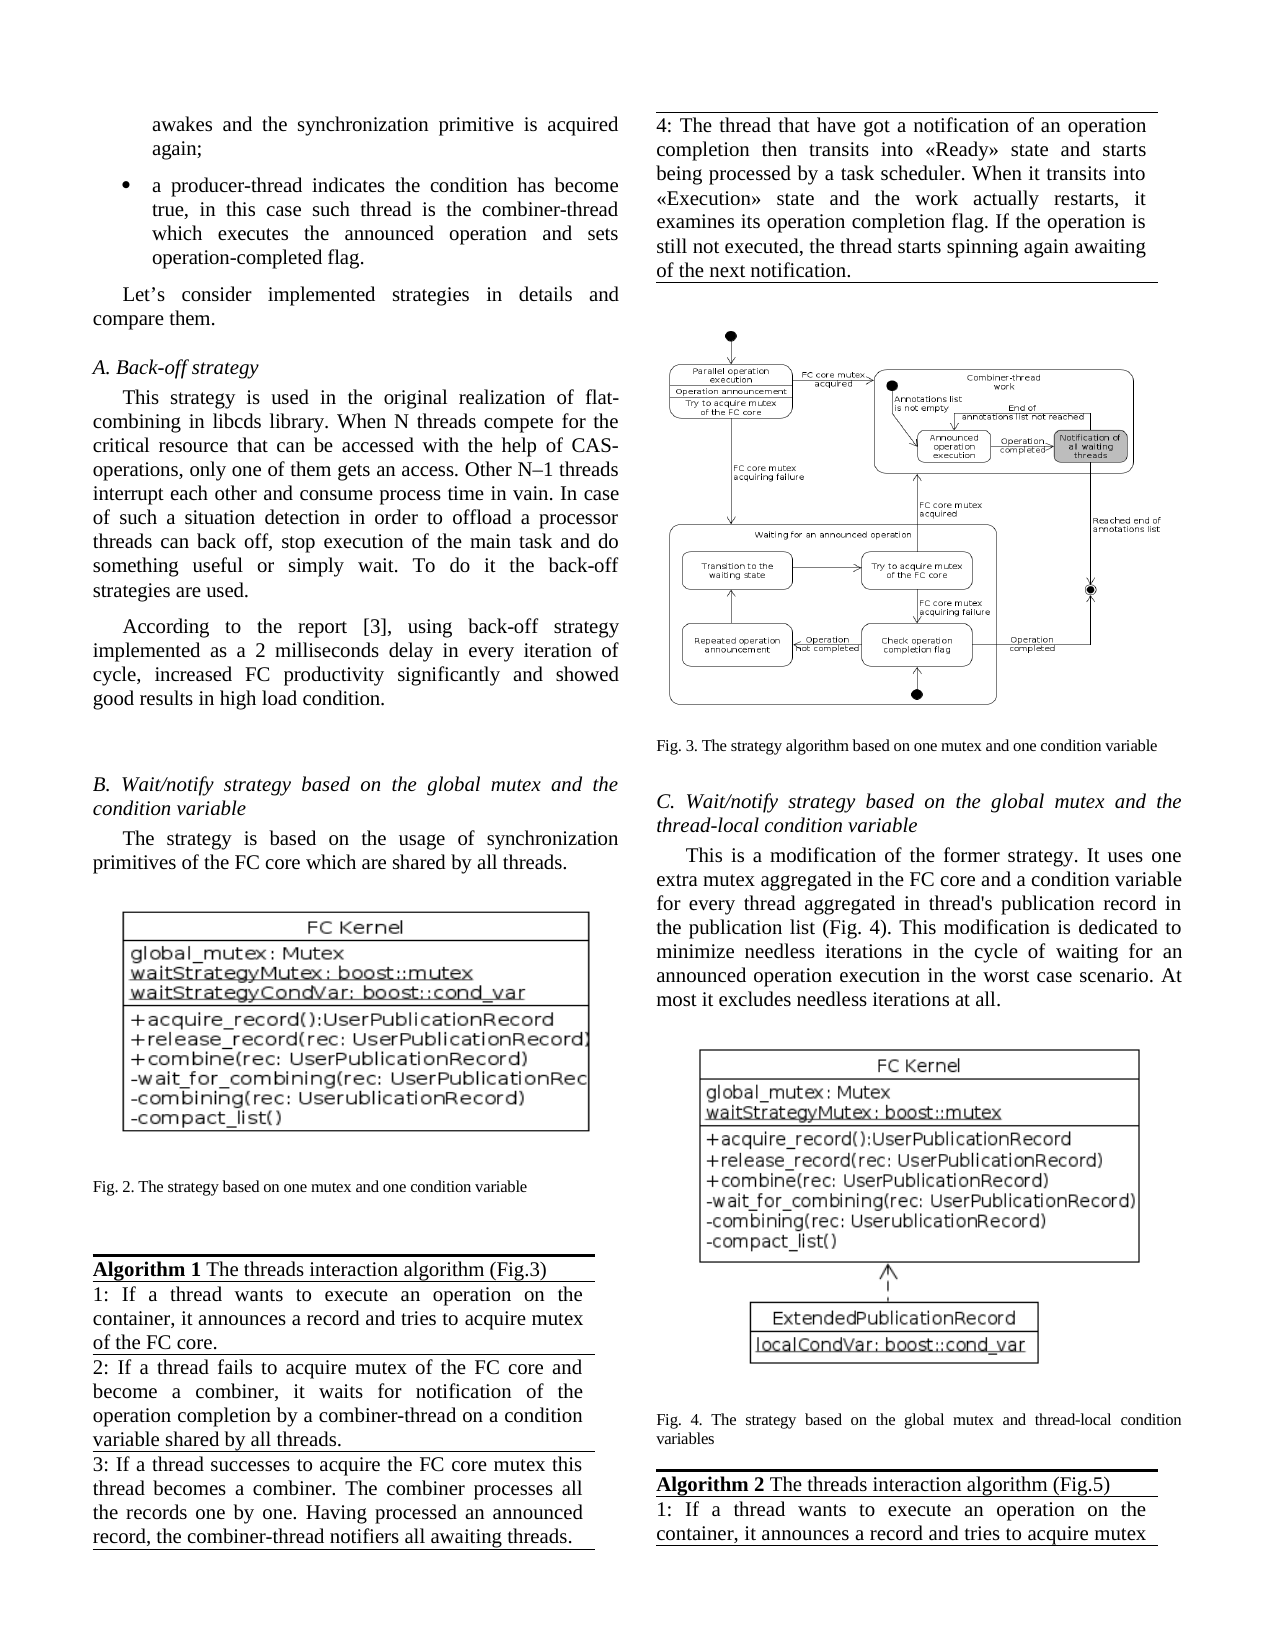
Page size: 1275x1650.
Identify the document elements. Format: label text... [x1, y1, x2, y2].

text B. Wait/notify strategy based on the global mutex and the condition variable [93, 772, 619, 820]
table_cell 1: If a thread wants to execute an operation on the container, it announces a record and tries to acquire mutex of the FC core. [93, 1282, 595, 1354]
text The strategy is based on the usage of synchronization primitives of the FC core which are shared by all threads. [93, 826, 619, 874]
text Let’s consider implemented strategies in details and compare them. [93, 282, 619, 330]
list awakes and the synchronization primitive is acquired again; [122, 112, 619, 160]
text This strategy is used in the original realization of flat-combining in libcds library. When N threads compete for the critical resource that can be accessed with the help of CAS-operations, only one of them gets an access. Other N–1 threads interrupt each other and consume process time in vain. In case of such a situation detection in order to offload a processor threads can back off, stop execution of the main task and do something useful or simply wait. To do it the back-off strategies are used. [93, 385, 619, 602]
text Fig. 3. The strategy algorithm based on one mutex and one condition variable [656, 736, 1182, 755]
table_header Algorithm 1 The threads interaction algorithm (Fig.3) [93, 1257, 595, 1281]
text C. Wait/notify strategy based on the global mutex and the thread-local condition variable [656, 788, 1182, 837]
text Fig. 2. The strategy based on one mutex and one condition variable [93, 1177, 619, 1196]
picture [673, 1023, 1165, 1389]
table_cell 3: If a thread successes to acquire the FC core mutex this thread becomes a combiner. The combiner processes all the records one by one. Having processed an announced record, the combiner-thread notifiers all awaiting threads. [93, 1452, 595, 1548]
table_header Algorithm 2 The threads interaction algorithm (Fig.5) [656, 1472, 1158, 1496]
text According to the report [3], using back-off strategy implemented as a 2 milliseconds delay in every iteration of cycle, increased FC productivity significantly and showed good results in high load condition. [93, 614, 619, 710]
text This is a modification of the former strategy. It uses one extra mutex aggregated in the FC core and a condition variable for every thread aggregated in thread's publication record in the publication list (Fig. 4). This modification is dedicated to minimize needless iterations in the cycle of waiting for an announced operation execution in the worst case scenario. At most it excludes needless iterations at all. [656, 843, 1182, 1011]
table_cell 4: The thread that have got a notification of an operation completion then transits into «Ready» state and starts being processed by a task scheduler. When it transits into «Execution» state and the work actually restarts, it examines its operation completion flag. If the operation is still not executed, the thread starts spinning again awaiting of the next notification. [656, 113, 1158, 282]
picture [92, 887, 619, 1156]
table_cell 1: If a thread wants to execute an operation on the container, it announces a record and tries to acquire mutex [656, 1497, 1158, 1545]
text Fig. 4. The strategy based on the global mutex and thread-local condition variables [656, 1409, 1182, 1448]
table_cell 2: If a thread fails to acquire mutex of the FC core and become a combiner, it waits for notification of the operation completion by a combiner-thread on a condition variable shared by all threads. [93, 1355, 595, 1451]
text A. Back-off strategy [93, 355, 619, 379]
list a producer-thread indicates the condition has become true, in this case such thread is the combiner-thread which executes the announced operation and sets operation-completed flag. [122, 173, 619, 269]
picture [656, 319, 1183, 716]
